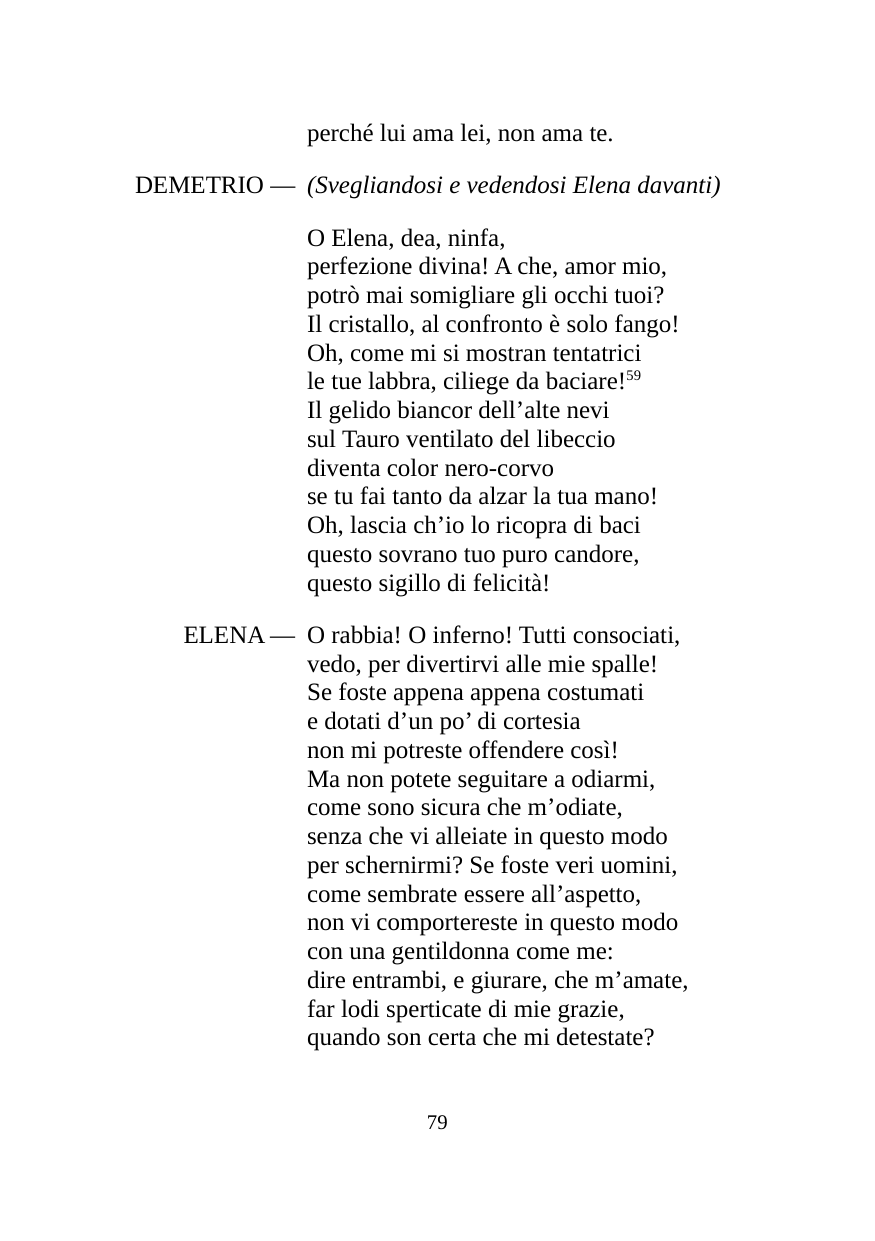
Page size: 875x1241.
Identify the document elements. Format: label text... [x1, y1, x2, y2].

table_cell (Svegliandosi e vedendosi Elena davanti) [301, 159, 768, 211]
table_cell DEMETRIO — [106, 159, 301, 608]
table_cell O rabbia! O inferno! Tutti consociati, vedo, per divertirvi alle mie spalle! Se foste appena appena costumati e dotati d’un po’ di cortesia non mi potreste offendere così! Ma non potete seguitare a odiarmi, come sono sicura che m’odiate, senza che vi alleiate in questo modo per schernirmi? Se foste veri uomini, come sembrate essere all’aspetto, non vi comportereste in questo modo con una gentildonna come me: dire entrambi, e giurare, che m’amate, far lodi sperticate di mie grazie, quando son certa che mi detestate? [301, 608, 768, 1063]
table_cell perché lui ama lei, non ama te. [301, 106, 768, 158]
table_cell [106, 106, 301, 158]
table_cell ELENA — [106, 608, 301, 1063]
table_cell O Elena, dea, ninfa, perfezione divina! A che, amor mio, potrò mai somigliare gli occhi tuoi? Il cristallo, al confronto è solo fango! Oh, come mi si mostran tentatrici le tue labbra, ciliege da baciare! Il gelido biancor dell’alte nevi sul Tauro ventilato del libeccio diventa color nero-corvo se tu fai tanto da alzar la tua mano! Oh, lascia ch’io lo ricopra di baci questo sovrano tuo puro candore, questo sigillo di felicità! [301, 211, 768, 608]
